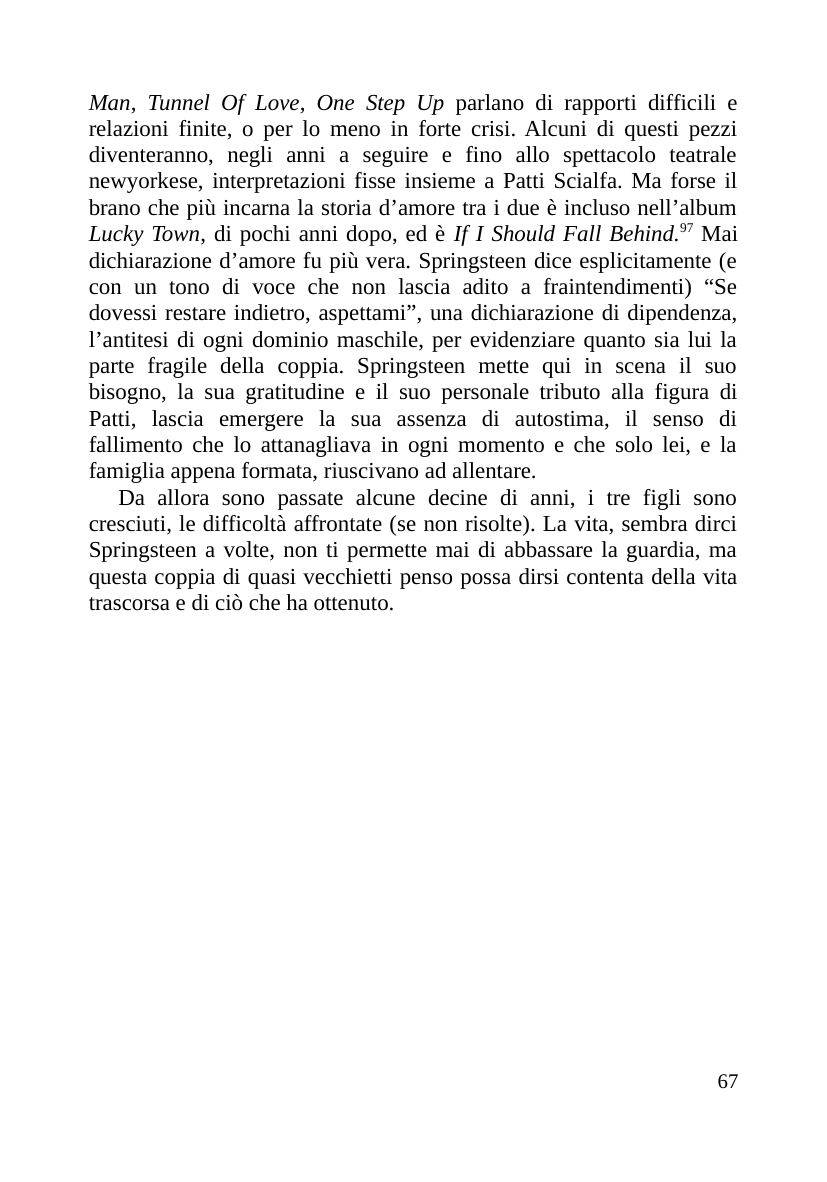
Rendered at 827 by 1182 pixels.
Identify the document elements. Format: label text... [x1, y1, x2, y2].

text Da allora sono passate alcune decine di anni, i tre figli sono cresciuti, le difficoltà affrontate (se non risolte). La vita, sembra dirci Springsteen a volte, non ti permette mai di abbassare la guardia, ma questa coppia di quasi vecchietti penso possa dirsi contenta della vita trascorsa e di ciò che ha ottenuto. [88, 484, 738, 616]
text Man, Tunnel Of Love, One Step Up parlano di rapporti difficili e relazioni finite, o per lo meno in forte crisi. Alcuni di questi pezzi diventeranno, negli anni a seguire e fino allo spettacolo teatrale newyorkese, interpretazioni fisse insieme a Patti Scialfa. Ma forse il brano che più incarna la storia d’amore tra i due è incluso nell’album Lucky Town, di pochi anni dopo, ed è If I Should Fall Behind. Mai dichiarazione d’amore fu più vera. Springsteen dice esplicitamente (e con un tono di voce che non lascia adito a fraintendimenti) “Se dovessi restare indietro, aspettami”, una dichiarazione di dipendenza, l’antitesi di ogni dominio maschile, per evidenziare quanto sia lui la parte fragile della coppia. Springsteen mette qui in scena il suo bisogno, la sua gratitudine e il suo personale tributo alla figura di Patti, lascia emergere la sua assenza di autostima, il senso di fallimento che lo attanagliava in ogni momento e che solo lei, e la famiglia appena formata, riuscivano ad allentare. [88, 88, 738, 484]
